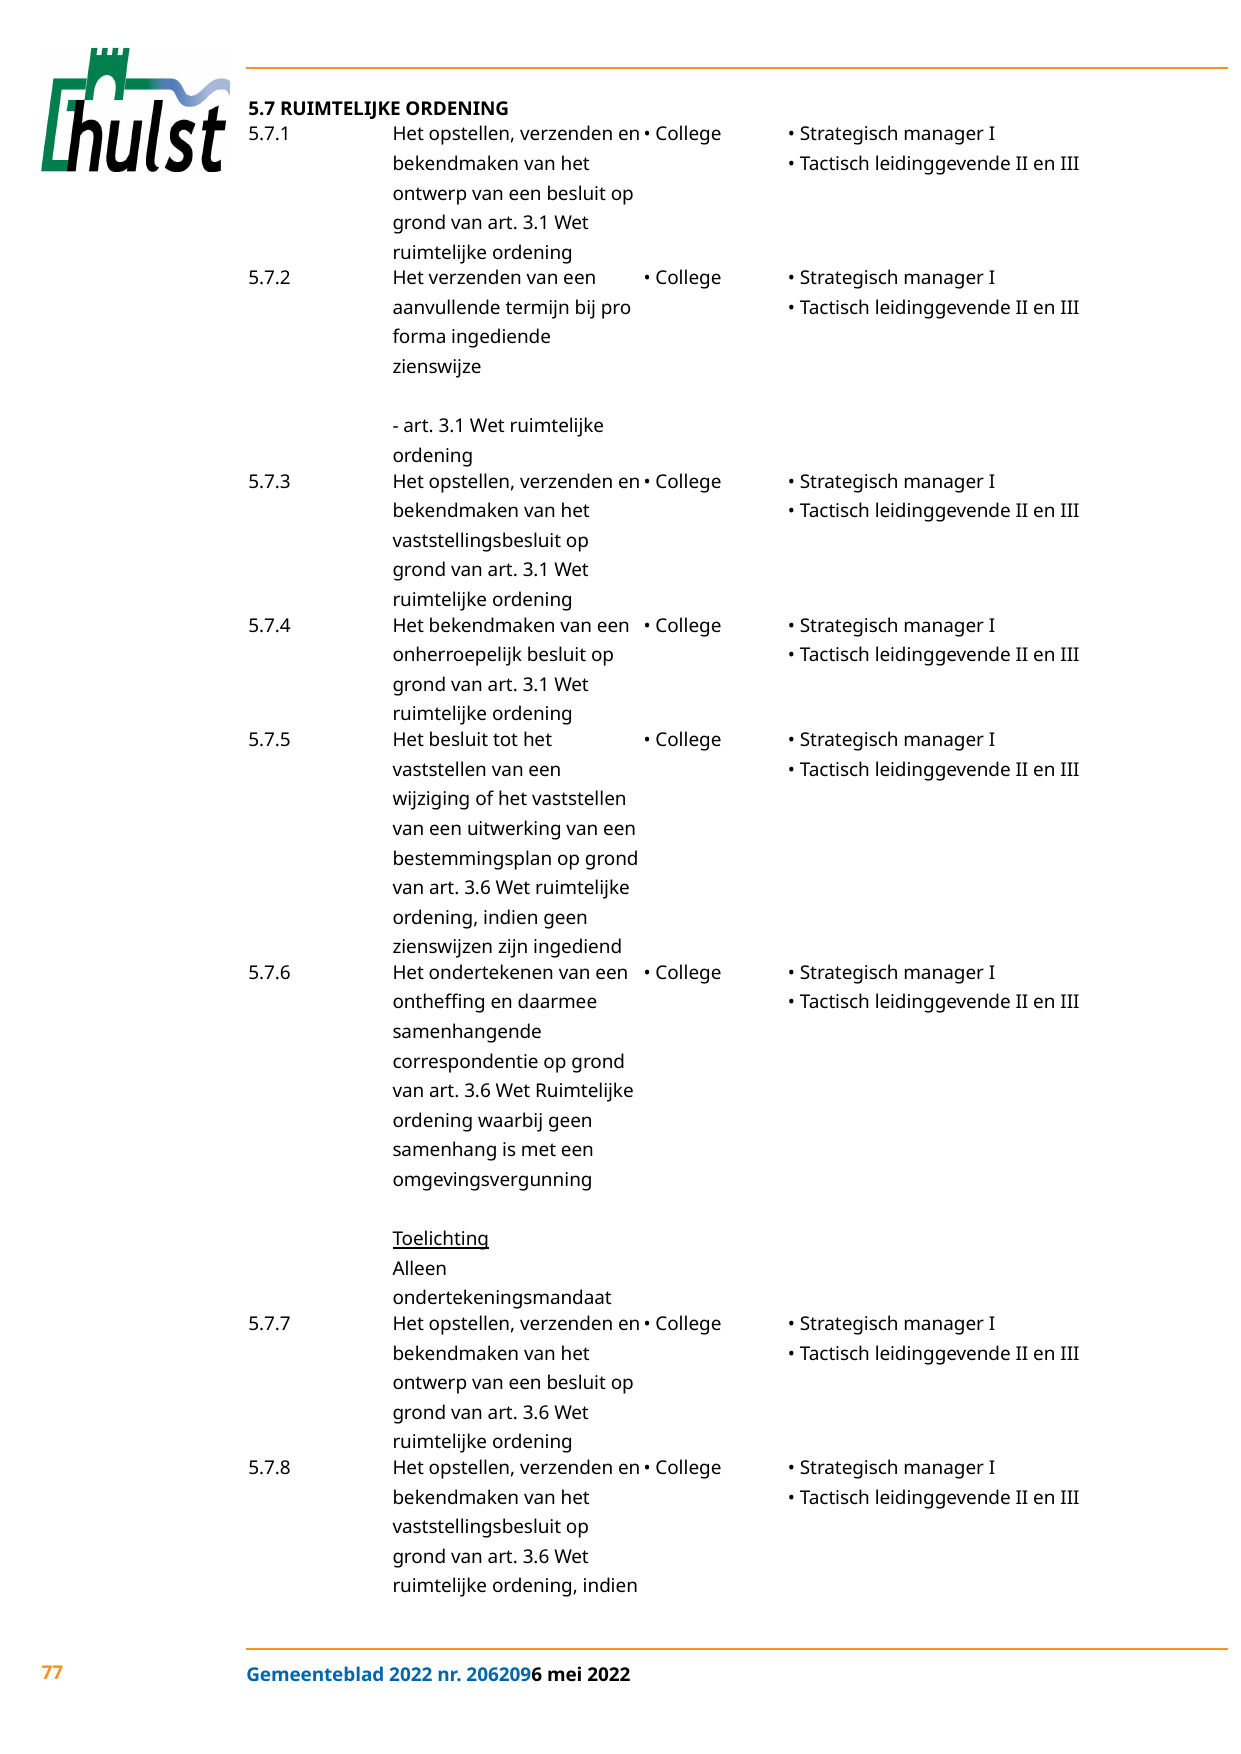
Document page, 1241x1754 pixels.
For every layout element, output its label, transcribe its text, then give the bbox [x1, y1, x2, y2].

table_cell 5.7.8 [248, 1454, 392, 1598]
table_cell • Strategisch manager I • Tactisch leidinggevende II en III [788, 1310, 1152, 1454]
table_cell • Strategisch manager I • Tactisch leidinggevende II en III [788, 959, 1152, 1310]
table_cell • College [643, 265, 788, 468]
table_cell Het opstellen, verzenden en bekendmaken van het ontwerp van een besluit op grond van art. 3.1 Wet ruimtelijke ordening [392, 121, 643, 264]
table_cell 5.7.7 [248, 1310, 392, 1454]
table_cell 5.7.4 [248, 612, 392, 726]
table_cell • Strategisch manager I • Tactisch leidinggevende II en III [788, 612, 1152, 726]
table_cell 5.7.2 [248, 265, 392, 468]
picture [41, 47, 231, 172]
table_cell • College [643, 121, 788, 264]
table_cell • College [643, 959, 788, 1310]
table_cell Het opstellen, verzenden en bekendmaken van het vaststellingsbesluit op grond van art. 3.6 Wet ruimtelijke ordening, indien [392, 1454, 643, 1598]
table_cell 5.7.5 [248, 726, 392, 959]
table_cell Het bekendmaken van een onherroepelijk besluit op grond van art. 3.1 Wet ruimtelijke ordening [392, 612, 643, 726]
table_cell 5.7.6 [248, 959, 392, 1310]
table_cell 5.7.1 [248, 121, 392, 264]
table_cell 5.7.3 [248, 468, 392, 612]
table_cell • Strategisch manager I • Tactisch leidinggevende II en III [788, 1454, 1152, 1598]
table_cell Het verzenden van een aanvullende termijn bij pro forma ingediende zienswijze - art. 3.1 Wet ruimtelijke ordening [392, 265, 643, 468]
table_cell • College [643, 1454, 788, 1598]
table_cell Het opstellen, verzenden en bekendmaken van het vaststellingsbesluit op grond van art. 3.1 Wet ruimtelijke ordening [392, 468, 643, 612]
table_cell • Strategisch manager I • Tactisch leidinggevende II en III [788, 121, 1152, 264]
table_cell Het besluit tot het vaststellen van een wijziging of het vaststellen van een uitwerking van een bestemmingsplan op grond van art. 3.6 Wet ruimtelijke ordening, indien geen zienswijzen zijn ingediend [392, 726, 643, 959]
table_cell • College [643, 612, 788, 726]
table_cell • Strategisch manager I • Tactisch leidinggevende II en III [788, 265, 1152, 468]
table_cell • College [643, 1310, 788, 1454]
table_cell • College [643, 468, 788, 612]
table_cell Het opstellen, verzenden en bekendmaken van het ontwerp van een besluit op grond van art. 3.6 Wet ruimtelijke ordening [392, 1310, 643, 1454]
table_cell • Strategisch manager I • Tactisch leidinggevende II en III [788, 468, 1152, 612]
table_cell Het ondertekenen van een ontheffing en daarmee samenhangende correspondentie op grond van art. 3.6 Wet Ruimtelijke ordening waarbij geen samenhang is met een omgevingsvergunning Toelichting Alleen ondertekeningsmandaat [392, 959, 643, 1310]
table_cell • Strategisch manager I • Tactisch leidinggevende II en III [788, 726, 1152, 959]
table_cell 5.7 RUIMTELIJKE ORDENING [248, 95, 1152, 121]
table_cell • College [643, 726, 788, 959]
